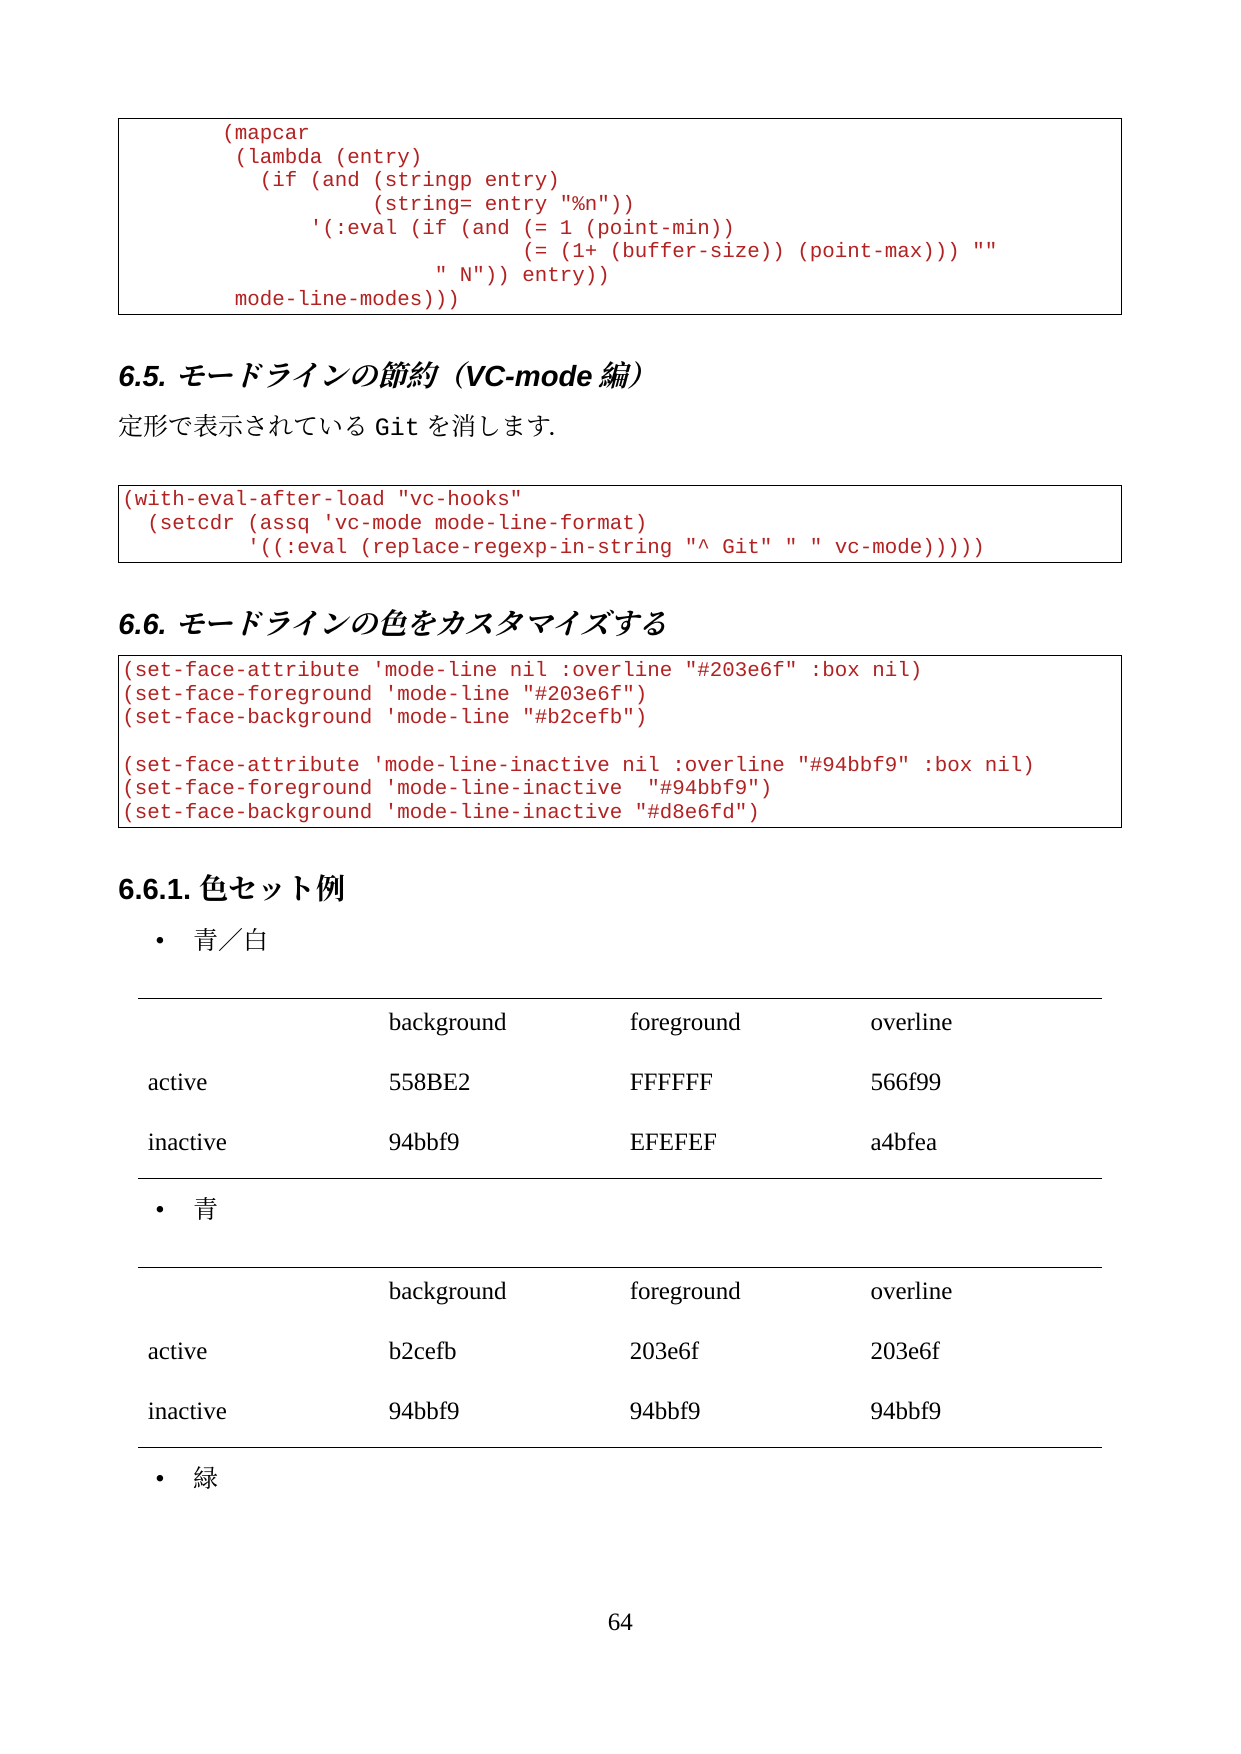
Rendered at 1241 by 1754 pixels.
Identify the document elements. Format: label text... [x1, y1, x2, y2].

text (set-face-attribute 'mode-line-inactive nil :overline "#94bbf9" :box nil) [119, 750, 1121, 773]
text (lambda (entry) [119, 142, 1121, 165]
table_cell 94bbf9 [620, 1387, 861, 1447]
table_cell active [138, 1058, 379, 1118]
table_cell inactive [138, 1387, 379, 1447]
table_cell 203e6f [620, 1327, 861, 1387]
subtitle 色セット例 [118, 866, 1122, 908]
table_cell 94bbf9 [861, 1387, 1102, 1447]
table_cell 94bbf9 [379, 1387, 620, 1447]
text mode-line-modes))) [119, 284, 1121, 314]
list 青 [156, 1189, 1122, 1254]
table_cell active [138, 1327, 379, 1387]
table_cell inactive [138, 1118, 379, 1178]
subtitle モードラインの節約（VC-mode編） [118, 353, 1122, 394]
text (set-face-foreground 'mode-line "#203e6f") [119, 679, 1121, 702]
list 緑 [156, 1459, 1122, 1523]
table_header overline [861, 1268, 1102, 1327]
text (if (and (stringp entry) [119, 165, 1121, 189]
table_cell EFEFEF [620, 1118, 861, 1178]
table_header [138, 1268, 379, 1327]
table_header overline [861, 999, 1102, 1058]
text '((:eval (replace-regexp-in-string "^ Git" " " vc-mode))))) [119, 532, 1121, 562]
table_cell a4bfea [861, 1118, 1102, 1178]
text (setcdr (assq 'vc-mode mode-line-format) [119, 508, 1121, 532]
table_cell 558BE2 [379, 1058, 620, 1118]
text (set-face-background 'mode-line-inactive "#d8e6fd") [119, 797, 1121, 827]
text (= (1+ (buffer-size)) (point-max))) "" [119, 236, 1121, 260]
table_cell 94bbf9 [379, 1118, 620, 1178]
text '(:eval (if (and (= 1 (point-min)) [119, 213, 1121, 236]
table_header foreground [620, 999, 861, 1058]
text (string= entry "%n")) [119, 189, 1121, 213]
text (set-face-foreground 'mode-line-inactive "#94bbf9") [119, 773, 1121, 797]
table_cell b2cefb [379, 1327, 620, 1387]
table_cell 566f99 [861, 1058, 1102, 1118]
table_cell FFFFFF [620, 1058, 861, 1118]
text (set-face-background 'mode-line "#b2cefb") [119, 702, 1121, 726]
text (mapcar [119, 119, 1121, 142]
text 定形で表示されている Git を消します． [118, 407, 1122, 472]
table_header [138, 999, 379, 1058]
table_header foreground [620, 1268, 861, 1327]
table_cell 203e6f [861, 1327, 1102, 1387]
text " N")) entry)) [119, 260, 1121, 284]
subtitle モードラインの色をカスタマイズする [118, 601, 1122, 643]
table_header background [379, 999, 620, 1058]
text (set-face-attribute 'mode-line nil :overline "#203e6f" :box nil) [119, 656, 1121, 679]
table_header background [379, 1268, 620, 1327]
list 青／白 [156, 920, 1122, 985]
text (with-eval-after-load "vc-hooks" [119, 486, 1121, 508]
